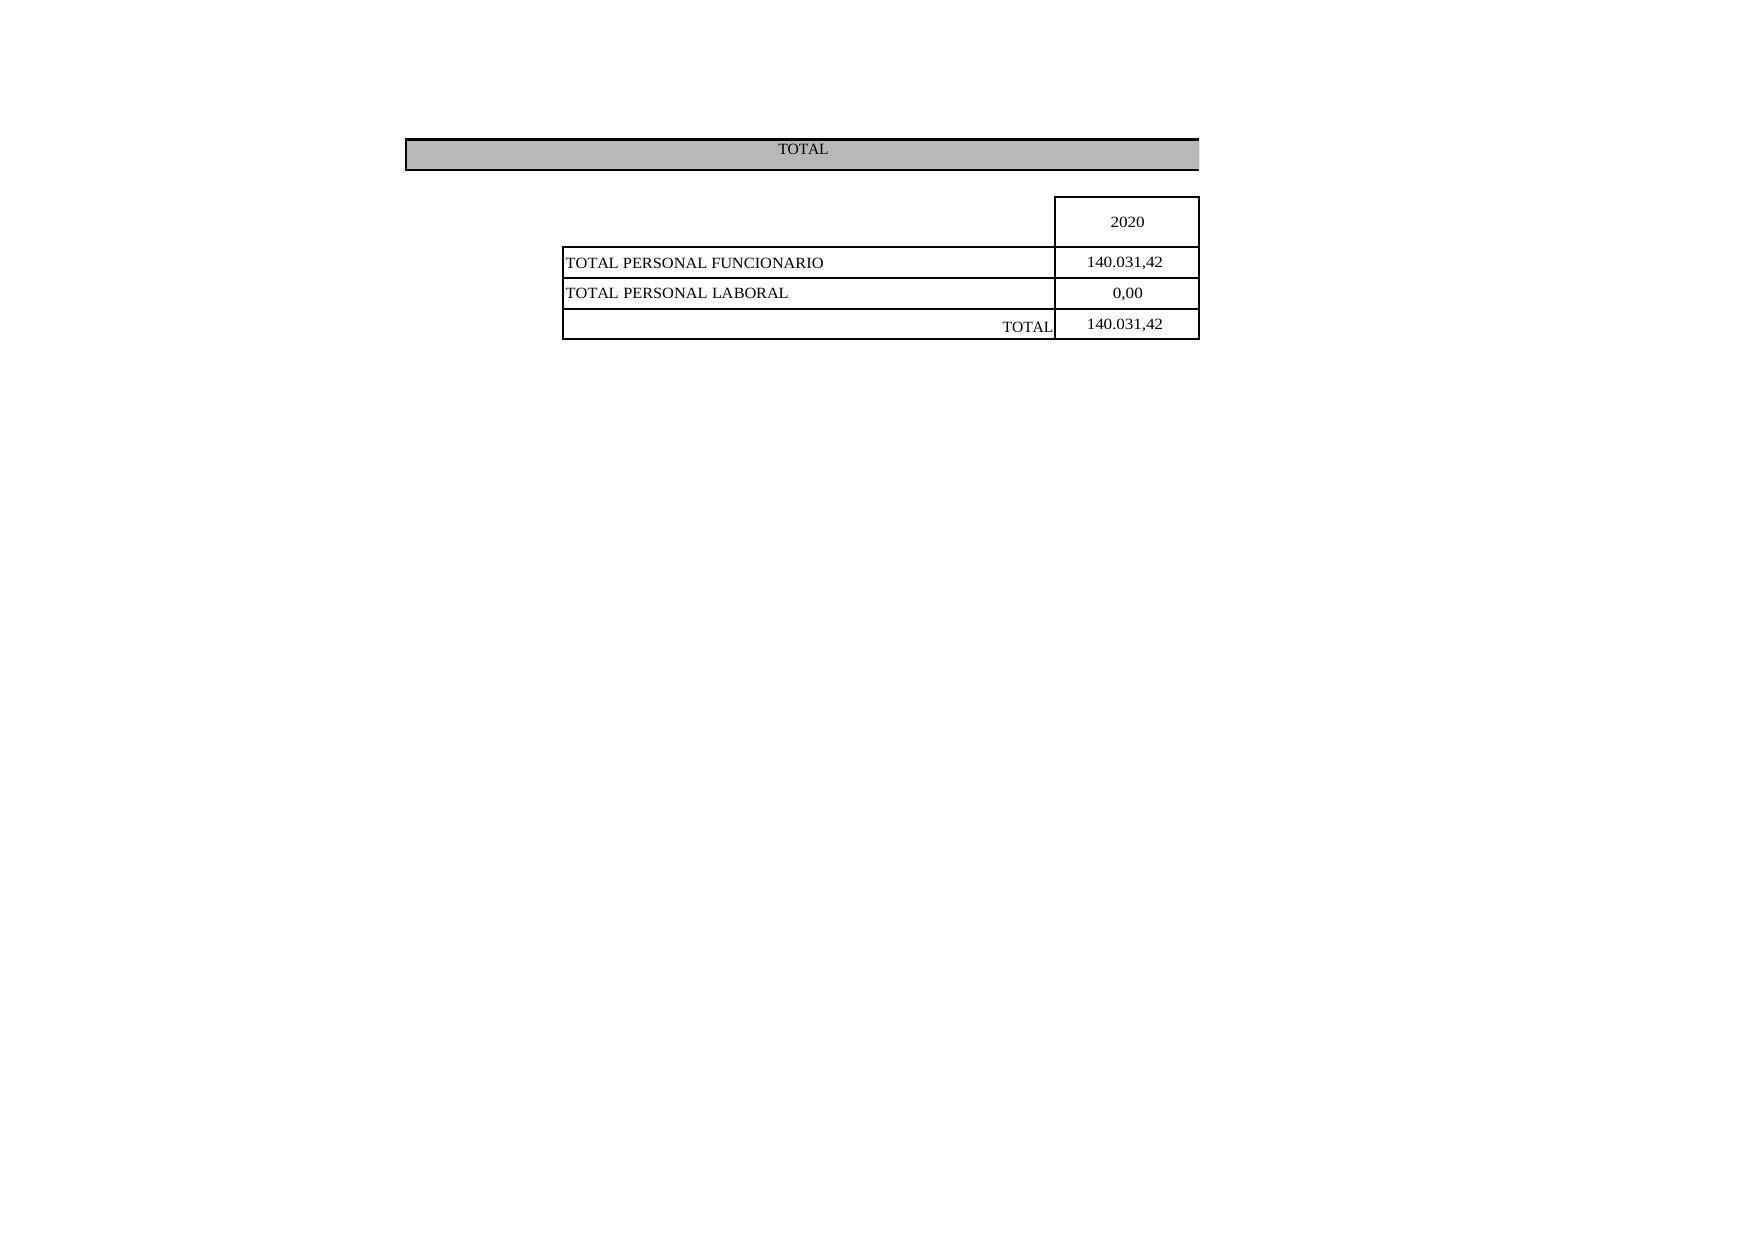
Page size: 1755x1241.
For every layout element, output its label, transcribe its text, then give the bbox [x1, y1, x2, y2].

table_cell TOTAL PERSONAL FUNCIONARIO [564, 248, 1054, 277]
table_cell 0,00 [1056, 279, 1198, 308]
table_header [563, 196, 1054, 246]
table_cell 140.031,42 [1056, 310, 1198, 338]
table_cell TOTAL [564, 310, 1054, 338]
table_cell 140.031,42 [1056, 248, 1198, 277]
table_header 2020 [1056, 198, 1198, 246]
table_cell TOTAL PERSONAL LABORAL [564, 279, 1054, 308]
